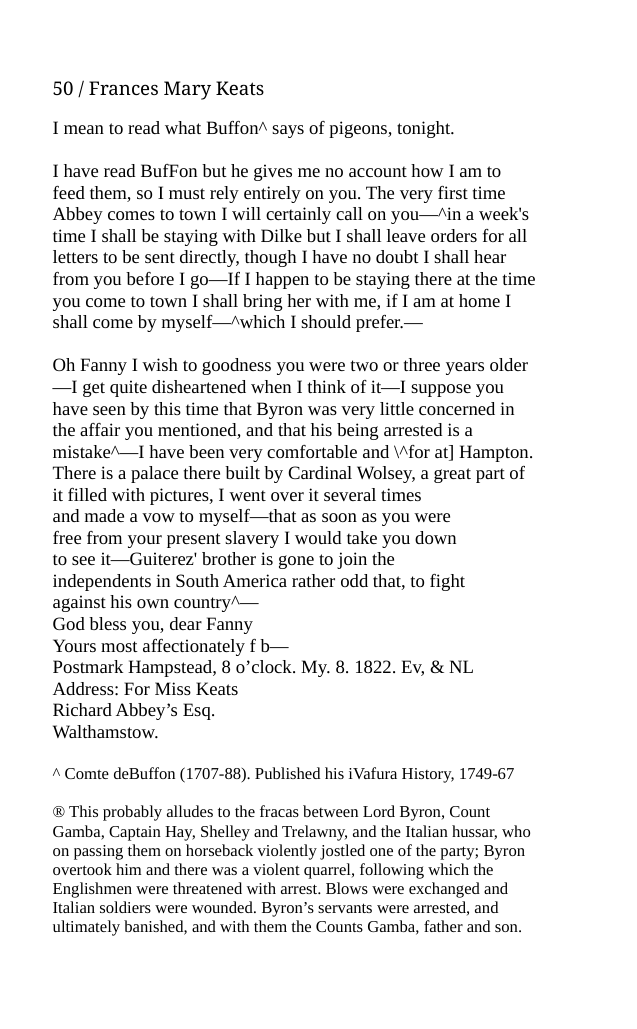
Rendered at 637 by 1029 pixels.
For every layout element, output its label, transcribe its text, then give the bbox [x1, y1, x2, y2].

text Walthamstow. [52, 721, 538, 742]
text I have read BufFon but he gives me no account how I am to feed them, so I must rely entirely on you. The very first time Abbey comes to town I will certainly call on you—^in a week's time I shall be staying with Dilke but I shall leave orders for all letters to be sent directly, though I have no doubt I shall hear from you before I go—If I happen to be staying there at the time you come to town I shall bring her with me, if I am at home I shall come by myself—^which I should prefer.— [52, 160, 538, 333]
text I mean to read what Buffon^ says of pigeons, tonight. [52, 117, 538, 139]
text Richard Abbey’s Esq. [52, 699, 538, 721]
text ^ Comte deBuffon (1707-88). Published his iVafura History, 1749-67 [52, 764, 538, 783]
text independents in South America rather odd that, to fight [52, 570, 538, 591]
text Address: For Miss Keats [52, 678, 538, 699]
text to see it—Guiterez' brother is gone to join the [52, 548, 538, 570]
text Yours most affectionately f b— [52, 634, 538, 656]
text God bless you, dear Fanny [52, 613, 538, 634]
text and made a vow to myself—that as soon as you were [52, 505, 538, 527]
text ® This probably alludes to the fracas between Lord Byron, Count Gamba, Captain Hay, Shelley and Trelawny, and the Italian hussar, who on passing them on horseback violently jostled one of the party; Byron overtook him and there was a violent quarrel, following which the Englishmen were threatened with arrest. Blows were exchanged and Italian soldiers were wounded. Byron’s servants were arrested, and ultimately banished, and with them the Counts Gamba, father and son. [52, 802, 538, 936]
text Oh Fanny I wish to goodness you were two or three years older—I get quite disheartened when I think of it—I suppose you have seen by this time that Byron was very little concerned in the affair you mentioned, and that his being arrested is a mistake^—I have been very comfortable and \^for at] Hampton. There is a palace there built by Cardinal Wolsey, a great part of it filled with pictures, I went over it several times [52, 354, 538, 505]
text Postmark Hampstead, 8 o’clock. My. 8. 1822. Ev, & NL [52, 656, 538, 678]
text free from your present slavery I would take you down [52, 527, 538, 548]
text against his own country^— [52, 591, 538, 613]
